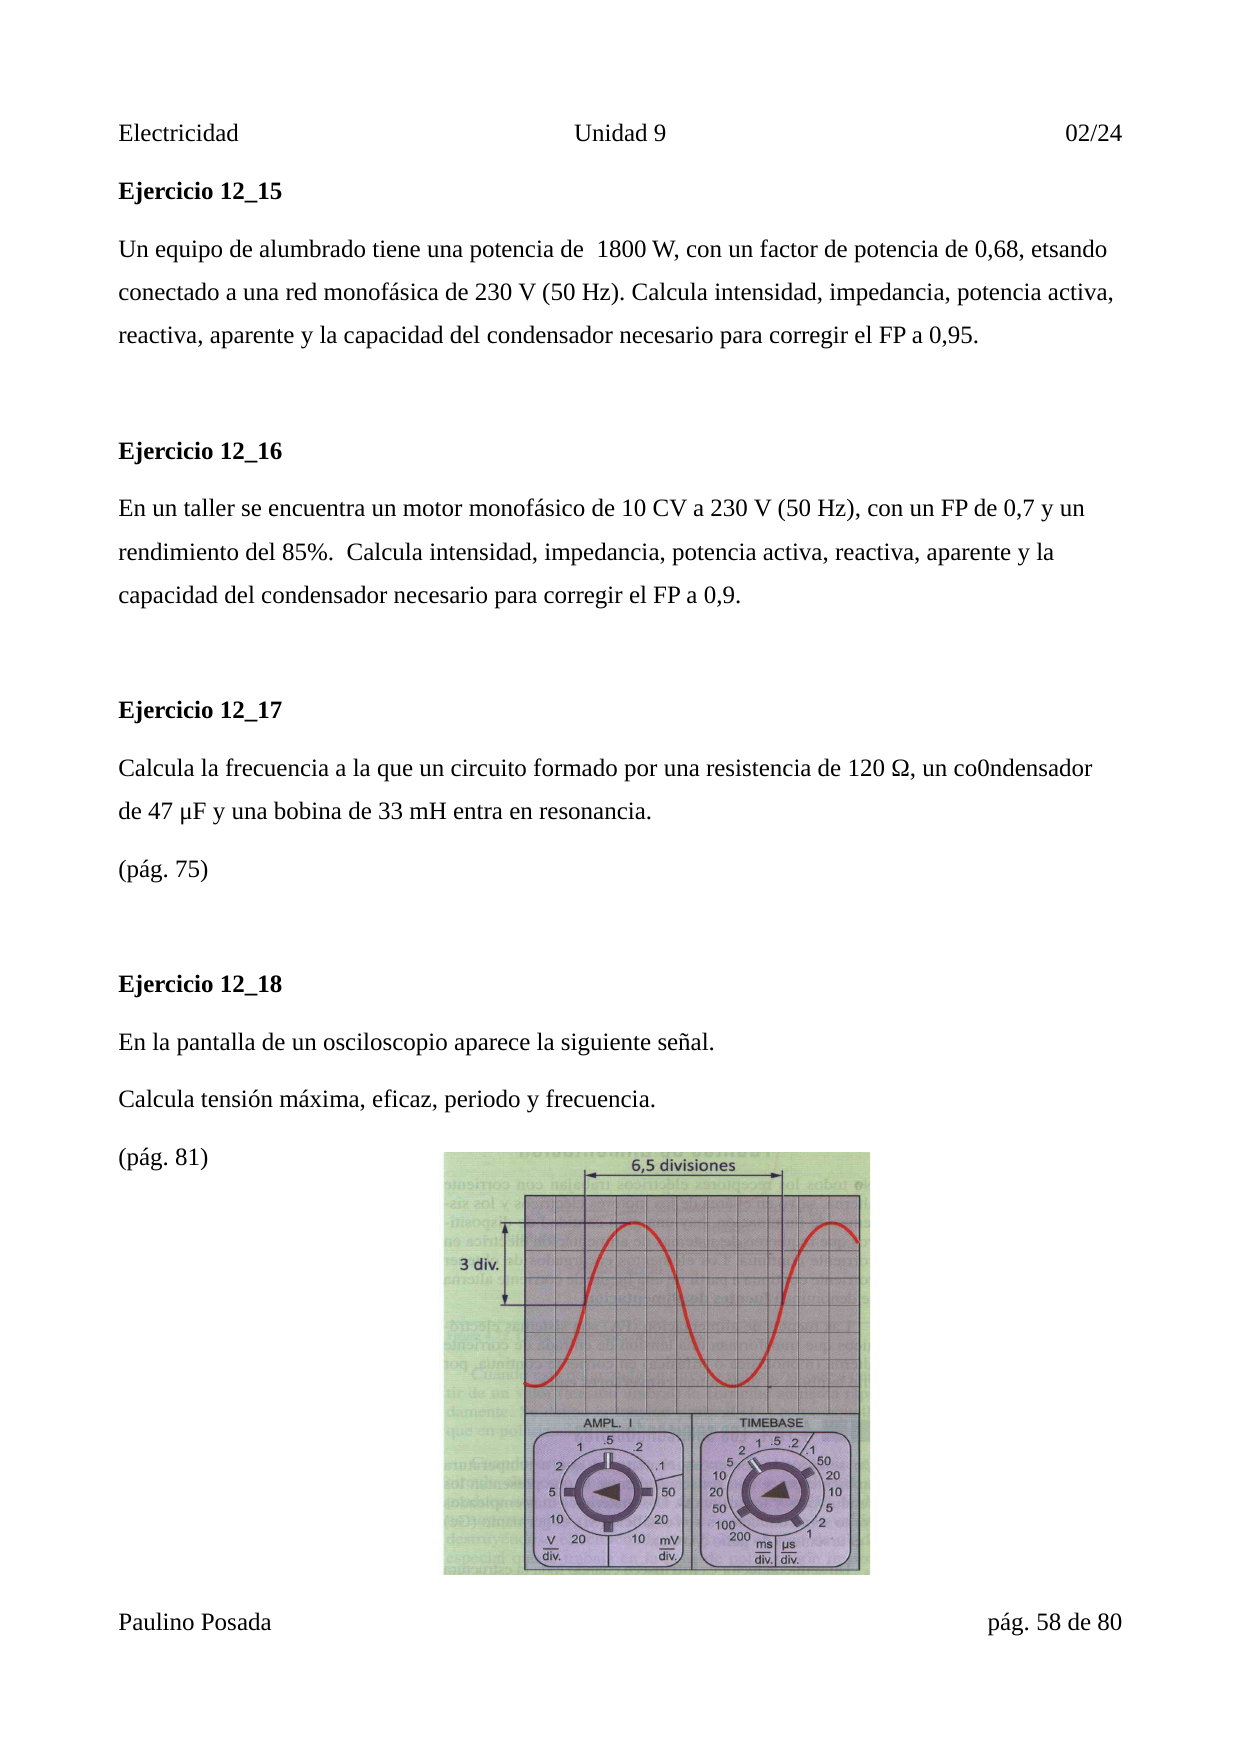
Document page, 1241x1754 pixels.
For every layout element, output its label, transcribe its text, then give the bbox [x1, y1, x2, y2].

text (pág. 75) [118, 854, 1122, 882]
text Calcula la frecuencia a la que un circuito formado por una resistencia de 120 Ω, un co0ndensador de 47 μF y una bobina de 33 mH entra en resonancia. [118, 753, 1122, 825]
text (pág. 81) [118, 1142, 1122, 1171]
picture [438, 1152, 871, 1575]
text En la pantalla de un osciloscopio aparece la siguiente señal. [118, 1027, 1122, 1056]
text Ejercicio 12_16 [118, 436, 1122, 464]
text Ejercicio 12_17 [118, 695, 1122, 724]
text Ejercicio 12_18 [118, 969, 1122, 998]
text En un taller se encuentra un motor monofásico de 10 CV a 230 V (50 Hz), con un FP de 0,7 y un rendimiento del 85%. Calcula intensidad, impedancia, potencia activa, reactiva, aparente y la capacidad del condensador necesario para corregir el FP a 0,9. [118, 493, 1122, 608]
text Calcula tensión máxima, eficaz, periodo y frecuencia. [118, 1084, 1122, 1113]
text Un equipo de alumbrado tiene una potencia de 1800 W, con un factor de potencia de 0,68, etsando conectado a una red monofásica de 230 V (50 Hz). Calcula intensidad, impedancia, potencia activa, reactiva, aparente y la capacidad del condensador necesario para corregir el FP a 0,95. [118, 234, 1122, 349]
text Ejercicio 12_15 [118, 176, 1122, 205]
